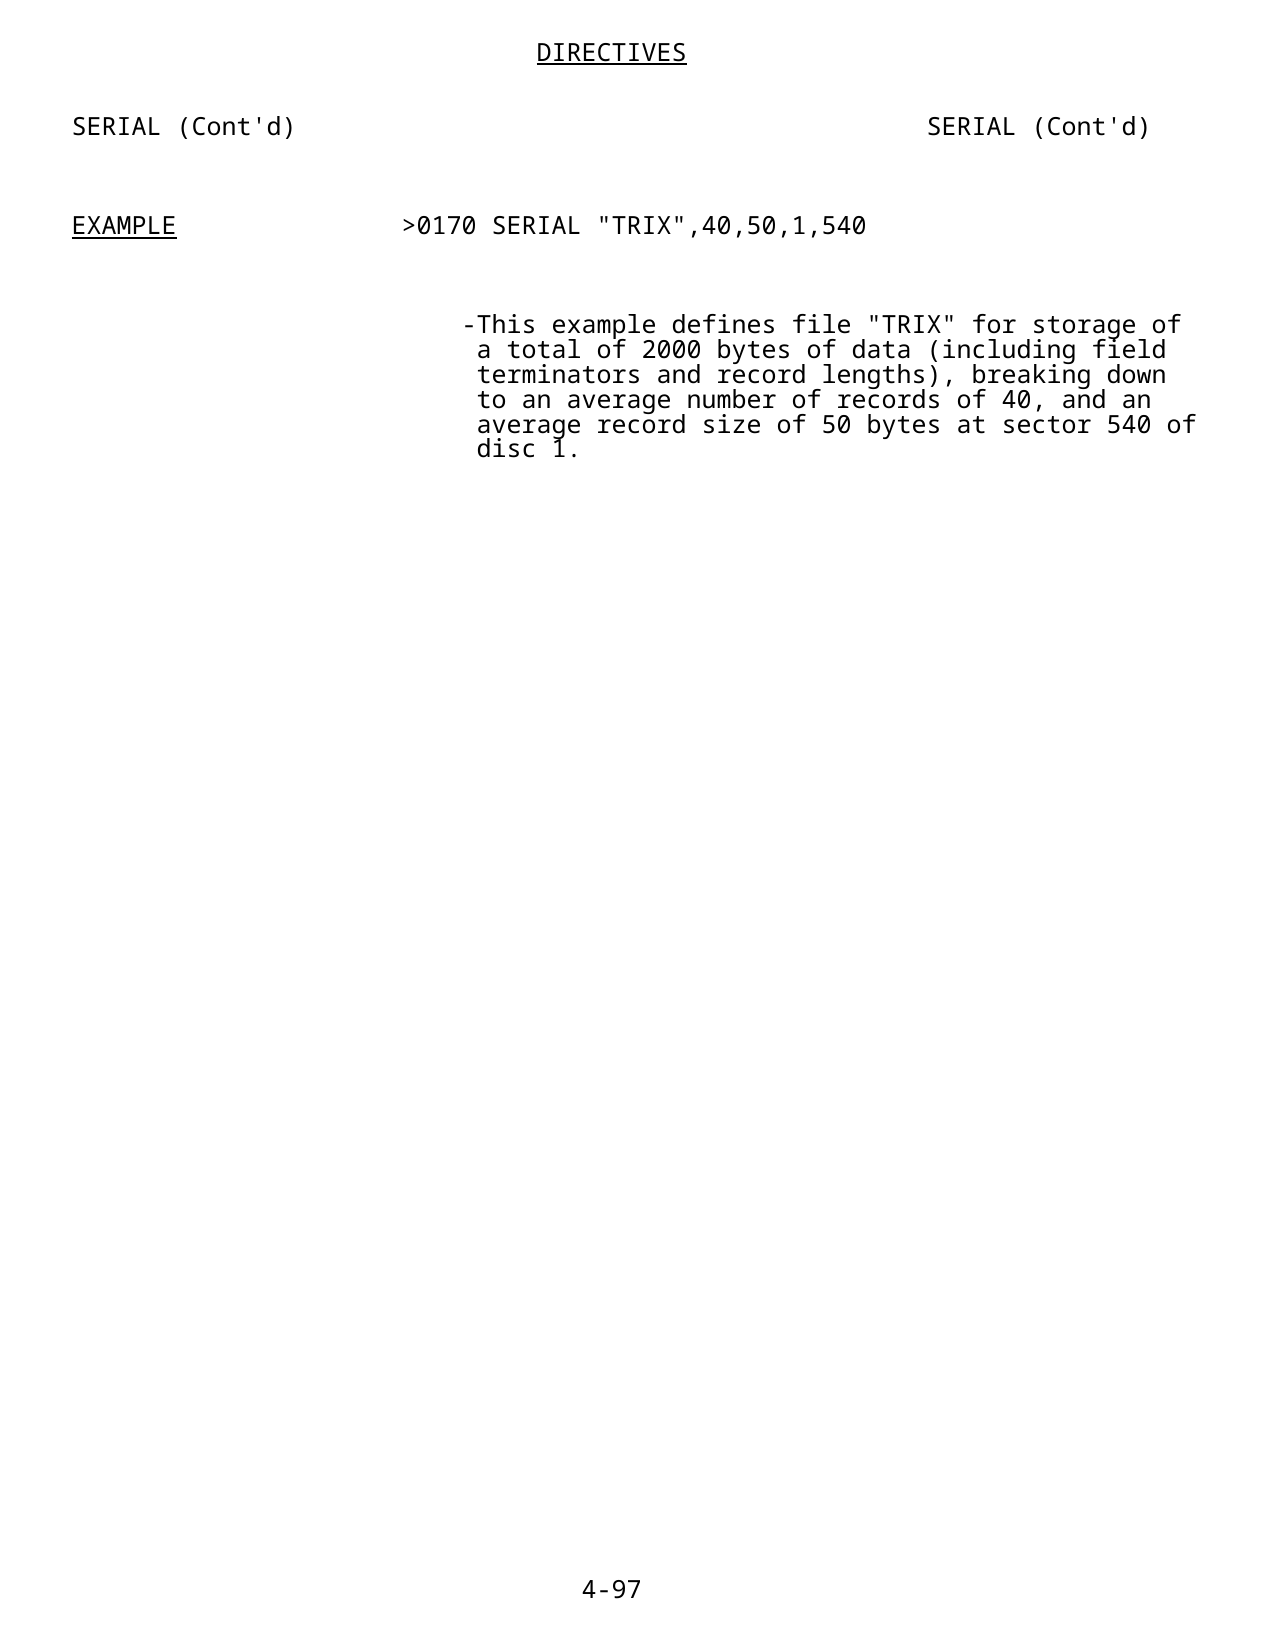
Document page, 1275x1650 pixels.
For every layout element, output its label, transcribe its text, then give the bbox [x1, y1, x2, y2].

text terminators and record lengths), breaking down [41, 364, 1234, 388]
text to an average number of records of 40, and an [41, 388, 1234, 413]
text SERIAL (Cont'd) SERIAL (Cont'd) [41, 116, 1234, 141]
text -This example defines file "TRIX" for storage of [41, 314, 1234, 339]
text 4-97 [41, 1578, 1234, 1603]
text average record size of 50 bytes at sector 540 of [41, 413, 1234, 438]
text EXAMPLE >0170 SERIAL "TRIX",40,50,1,540 [41, 215, 1234, 240]
text DIRECTIVES [41, 41, 1234, 66]
text disc 1. [41, 438, 1234, 463]
text a total of 2000 bytes of data (including field [41, 339, 1234, 364]
